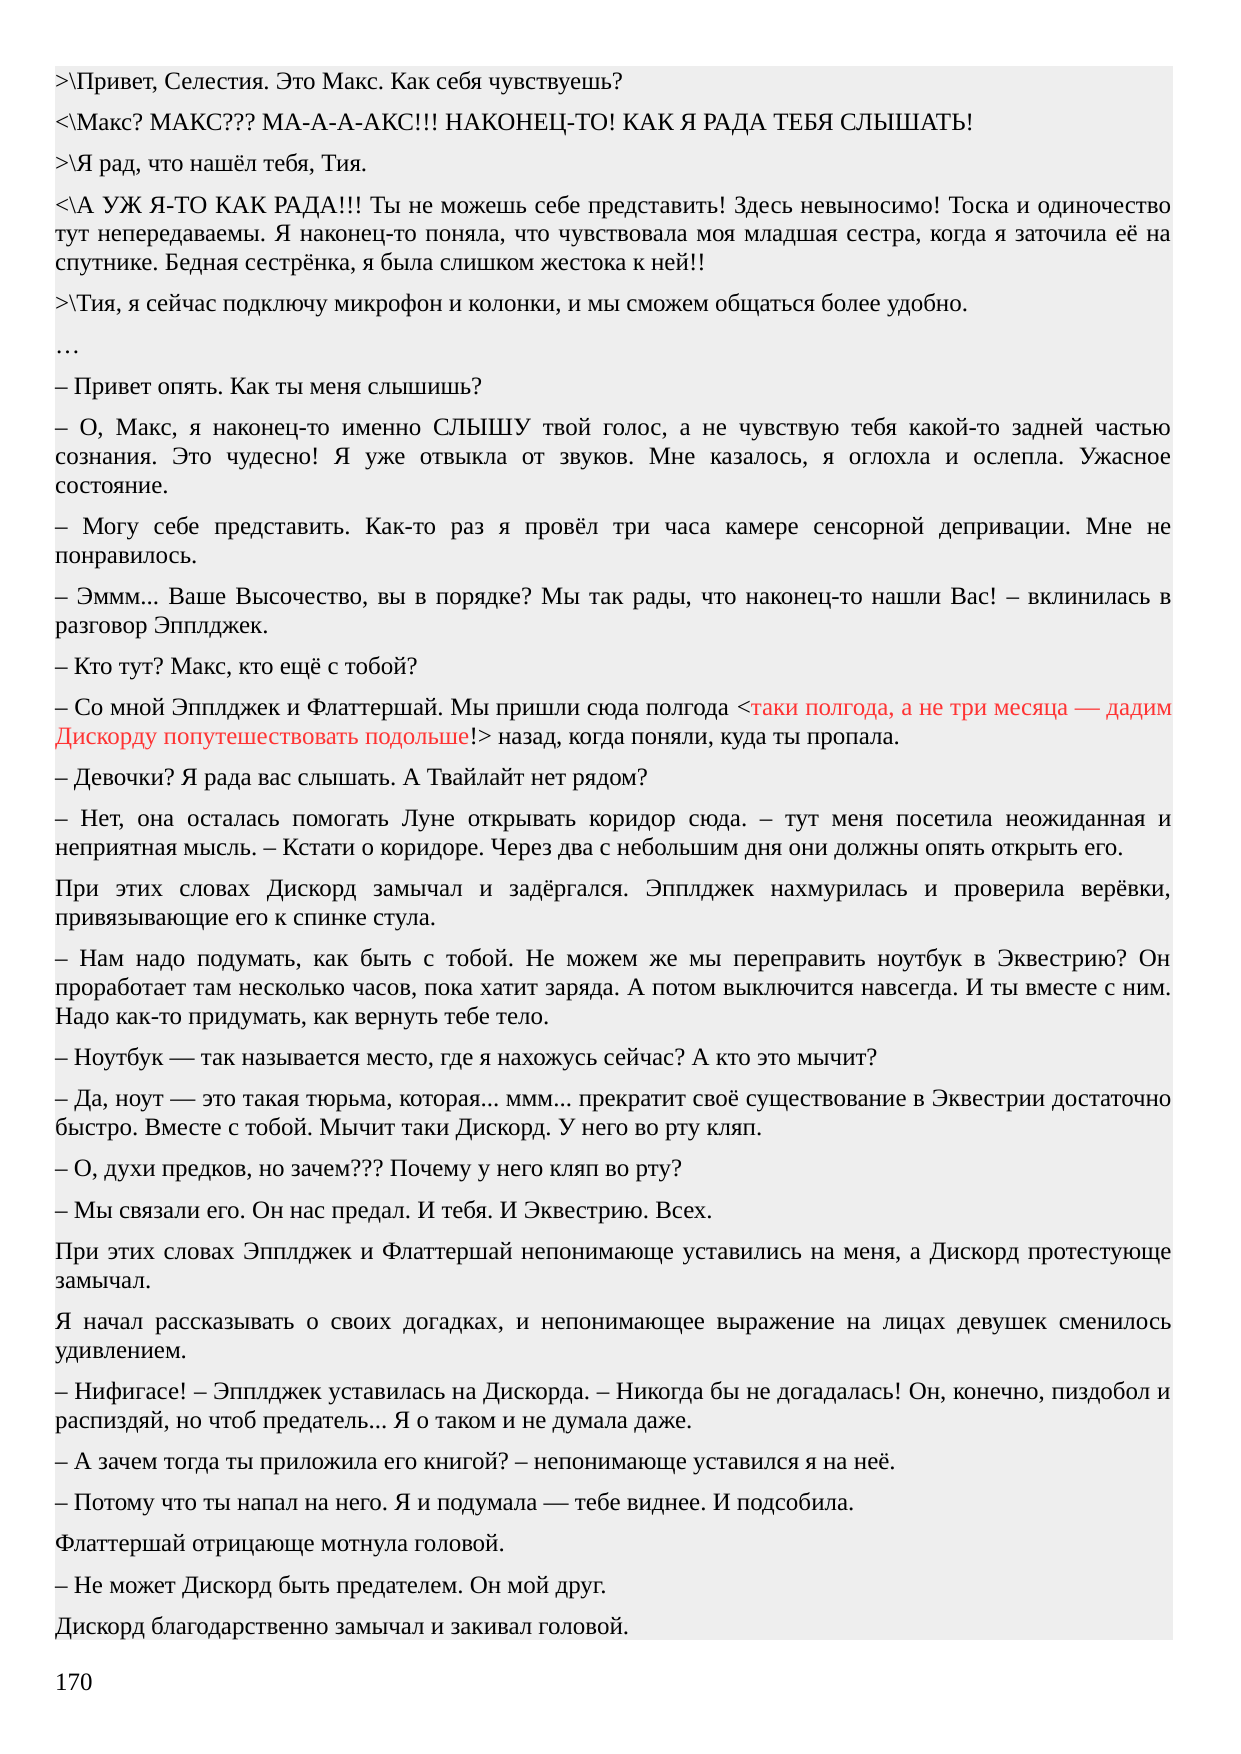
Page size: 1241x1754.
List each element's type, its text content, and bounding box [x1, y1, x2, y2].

text Дискорд благодарственно замычал и закивал головой. [55, 1611, 1173, 1640]
text – О, Макс, я наконец-то именно СЛЫШУ твой голос, а не чувствую тебя какой-то задней частью сознания. Это чудесно! Я уже отвыкла от звуков. Мне казалось, я оглохла и ослепла. Ужасное состояние. [55, 412, 1173, 498]
text – Нам надо подумать, как быть с тобой. Не можем же мы переправить ноутбук в Эквестрию? Он проработает там несколько часов, пока хатит заряда. А потом выключится навсегда. И ты вместе с ним. Надо как-то придумать, как вернуть тебе тело. [55, 943, 1173, 1030]
text При этих словах Дискорд замычал и задёргался. Эпплджек нахмурилась и проверила верёвки, привязывающие его к спинке стула. [55, 873, 1173, 931]
text <\Макс? МАКС??? МА-А-А-АКС!!! НАКОНЕЦ-ТО! КАК Я РАДА ТЕБЯ СЛЫШАТЬ! [55, 107, 1173, 136]
text – Эммм... Ваше Высочество, вы в порядке? Мы так рады, что наконец-то нашли Вас! – вклинилась в разговор Эпплджек. [55, 581, 1173, 638]
text Я начал рассказывать о своих догадках, и непонимающее выражение на лицах девушек сменилось удивлением. [55, 1306, 1173, 1363]
text – Потому что ты напал на него. Я и подумала — тебе виднее. И подсобила. [55, 1487, 1173, 1516]
text … [55, 330, 1173, 358]
text – А зачем тогда ты приложила его книгой? – непонимающе уставился я на неё. [55, 1446, 1173, 1475]
text – Да, ноут — это такая тюрьма, которая... ммм... прекратит своё существование в Эквестрии достаточно быстро. Вместе с тобой. Мычит таки Дискорд. У него во рту кляп. [55, 1083, 1173, 1141]
text >\Привет, Селестия. Это Макс. Как себя чувствуешь? [55, 66, 1173, 95]
text – Мы связали его. Он нас предал. И тебя. И Эквестрию. Всех. [55, 1195, 1173, 1223]
text >\Я рад, что нашёл тебя, Тия. [55, 148, 1173, 177]
text При этих словах Эпплджек и Флаттершай непонимающе уставились на меня, а Дискорд протестующе замычал. [55, 1236, 1173, 1293]
text – Не может Дискорд быть предателем. Он мой друг. [55, 1570, 1173, 1598]
text – Привет опять. Как ты меня слышишь? [55, 371, 1173, 400]
text – Со мной Эпплджек и Флаттершай. Мы пришли сюда полгода <таки полгода, а не три месяца — дадим Дискорду попутешествовать подольше!> назад, когда поняли, куда ты пропала. [55, 692, 1173, 750]
text >\Тия, я сейчас подключу микрофон и колонки, и мы сможем общаться более удобно. [55, 288, 1173, 317]
text – Могу себе представить. Как-то раз я провёл три часа камере сенсорной депривации. Мне не понравилось. [55, 511, 1173, 568]
text <\А УЖ Я-ТО КАК РАДА!!! Ты не можешь себе представить! Здесь невыносимо! Тоска и одиночество тут непередаваемы. Я наконец-то поняла, что чувствовала моя младшая сестра, когда я заточила её на спутнике. Бедная сестрёнка, я была слишком жестока к ней!! [55, 190, 1173, 276]
text Флаттершай отрицающе мотнула головой. [55, 1528, 1173, 1557]
text – Нифигасе! – Эпплджек уставилась на Дискорда. – Никогда бы не догадалась! Он, конечно, пиздобол и распиздяй, но чтоб предатель... Я о таком и не думала даже. [55, 1376, 1173, 1433]
text – Девочки? Я рада вас слышать. А Твайлайт нет рядом? [55, 762, 1173, 791]
text – Ноутбук — так называется место, где я нахожусь сейчас? А кто это мычит? [55, 1042, 1173, 1071]
text – Кто тут? Макс, кто ещё с тобой? [55, 651, 1173, 680]
text – Нет, она осталась помогать Луне открывать коридор сюда. – тут меня посетила неожиданная и неприятная мысль. – Кстати о коридоре. Через два с небольшим дня они должны опять открыть его. [55, 803, 1173, 861]
text – О, духи предков, но зачем??? Почему у него кляп во рту? [55, 1153, 1173, 1182]
